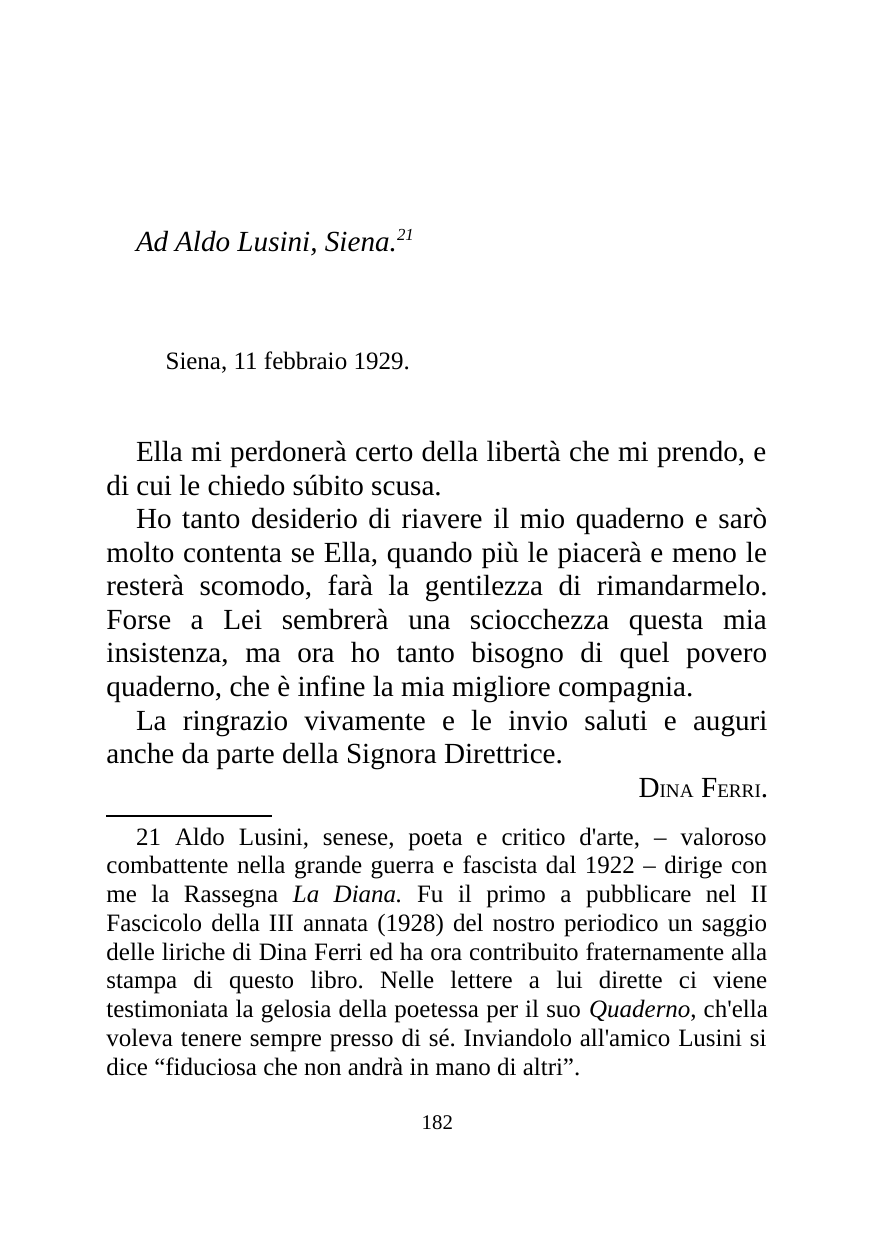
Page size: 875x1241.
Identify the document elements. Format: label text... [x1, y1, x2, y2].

text La ringrazio vivamente e le invio saluti e auguri anche da parte della Signora Direttrice. [106, 703, 768, 770]
text Dina Ferri. [106, 770, 768, 803]
text Ad Aldo Lusini, Siena. [136, 224, 768, 258]
text Aldo Lusini, senese, poeta e critico d'arte, – valoroso combattente nella grande guerra e fascista dal 1922 – dirige con me la Rassegna La Diana. Fu il primo a pubblicare nel II Fascicolo della III annata (1928) del nostro periodico un saggio delle liriche di Dina Ferri ed ha ora contribuito fraternamente alla stampa di questo libro. Nelle lettere a lui dirette ci viene testimoniata la gelosia della poetessa per il suo Quaderno, ch'ella voleva tenere sempre presso di sé. Inviandolo all'amico Lusini si dice “fiduciosa che non andrà in mano di altri”. [106, 822, 768, 1080]
text Ho tanto desiderio di riavere il mio quaderno e sarò molto contenta se Ella, quando più le piacerà e meno le resterà scomodo, farà la gentilezza di rimandarmelo. Forse a Lei sembrerà una sciocchezza questa mia insistenza, ma ora ho tanto bisogno di quel povero quaderno, che è infine la mia migliore compagnia. [106, 501, 768, 703]
text Siena, 11 febbraio 1929. [165, 346, 768, 375]
text Ella mi perdonerà certo della libertà che mi prendo, e di cui le chiedo súbito scusa. [106, 434, 768, 501]
